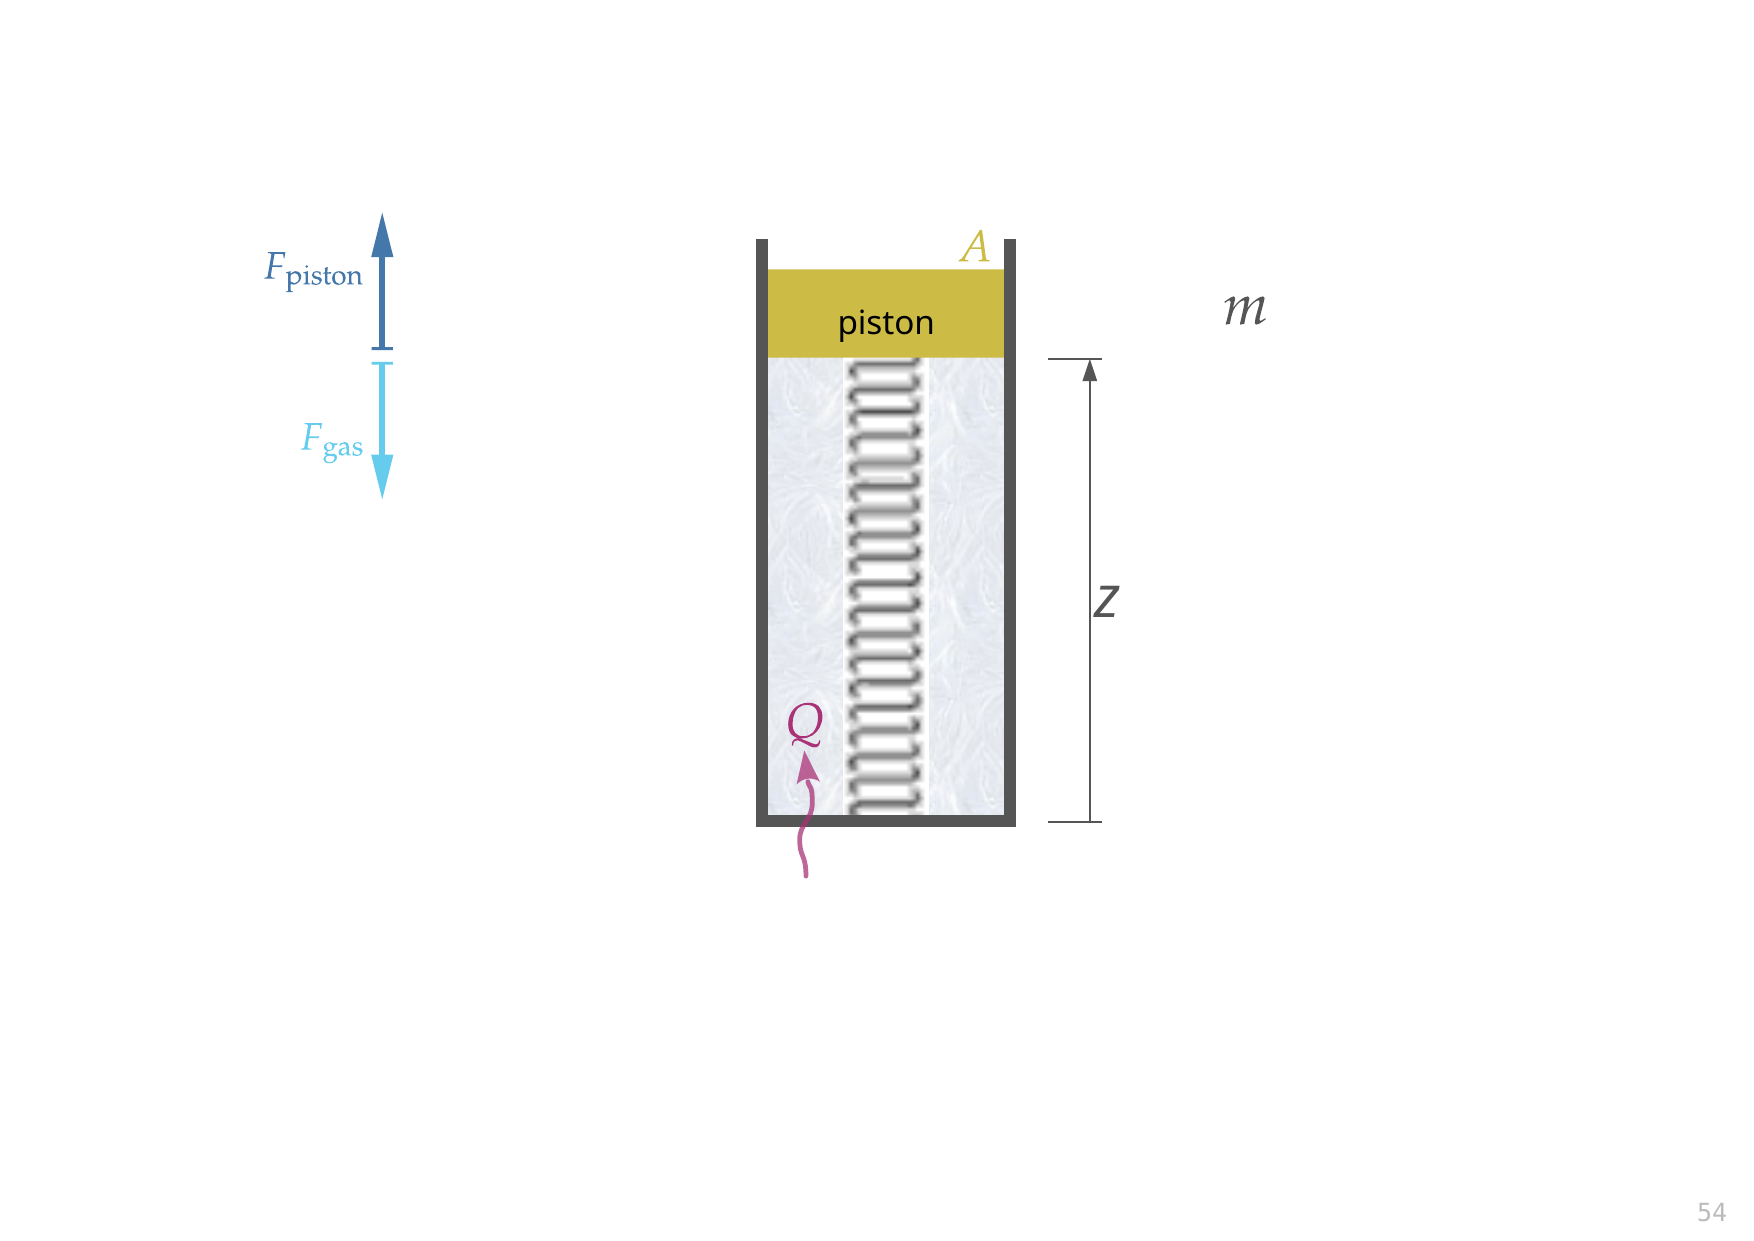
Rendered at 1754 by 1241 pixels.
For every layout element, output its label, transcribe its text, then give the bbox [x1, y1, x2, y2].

text_box [285, 271, 302, 293]
text_box [768, 269, 1004, 815]
text_box piston [825, 291, 947, 340]
text_box [338, 442, 351, 456]
text_box z [1091, 548, 1136, 622]
text_box [303, 271, 322, 285]
text_box [322, 266, 363, 285]
text_box [301, 423, 323, 450]
picture [843, 358, 929, 815]
text_box [958, 229, 990, 262]
text_box [352, 442, 363, 456]
text_box [1224, 296, 1266, 325]
text_box [264, 252, 286, 279]
text_box [323, 442, 338, 464]
text_box z [1079, 548, 1089, 622]
